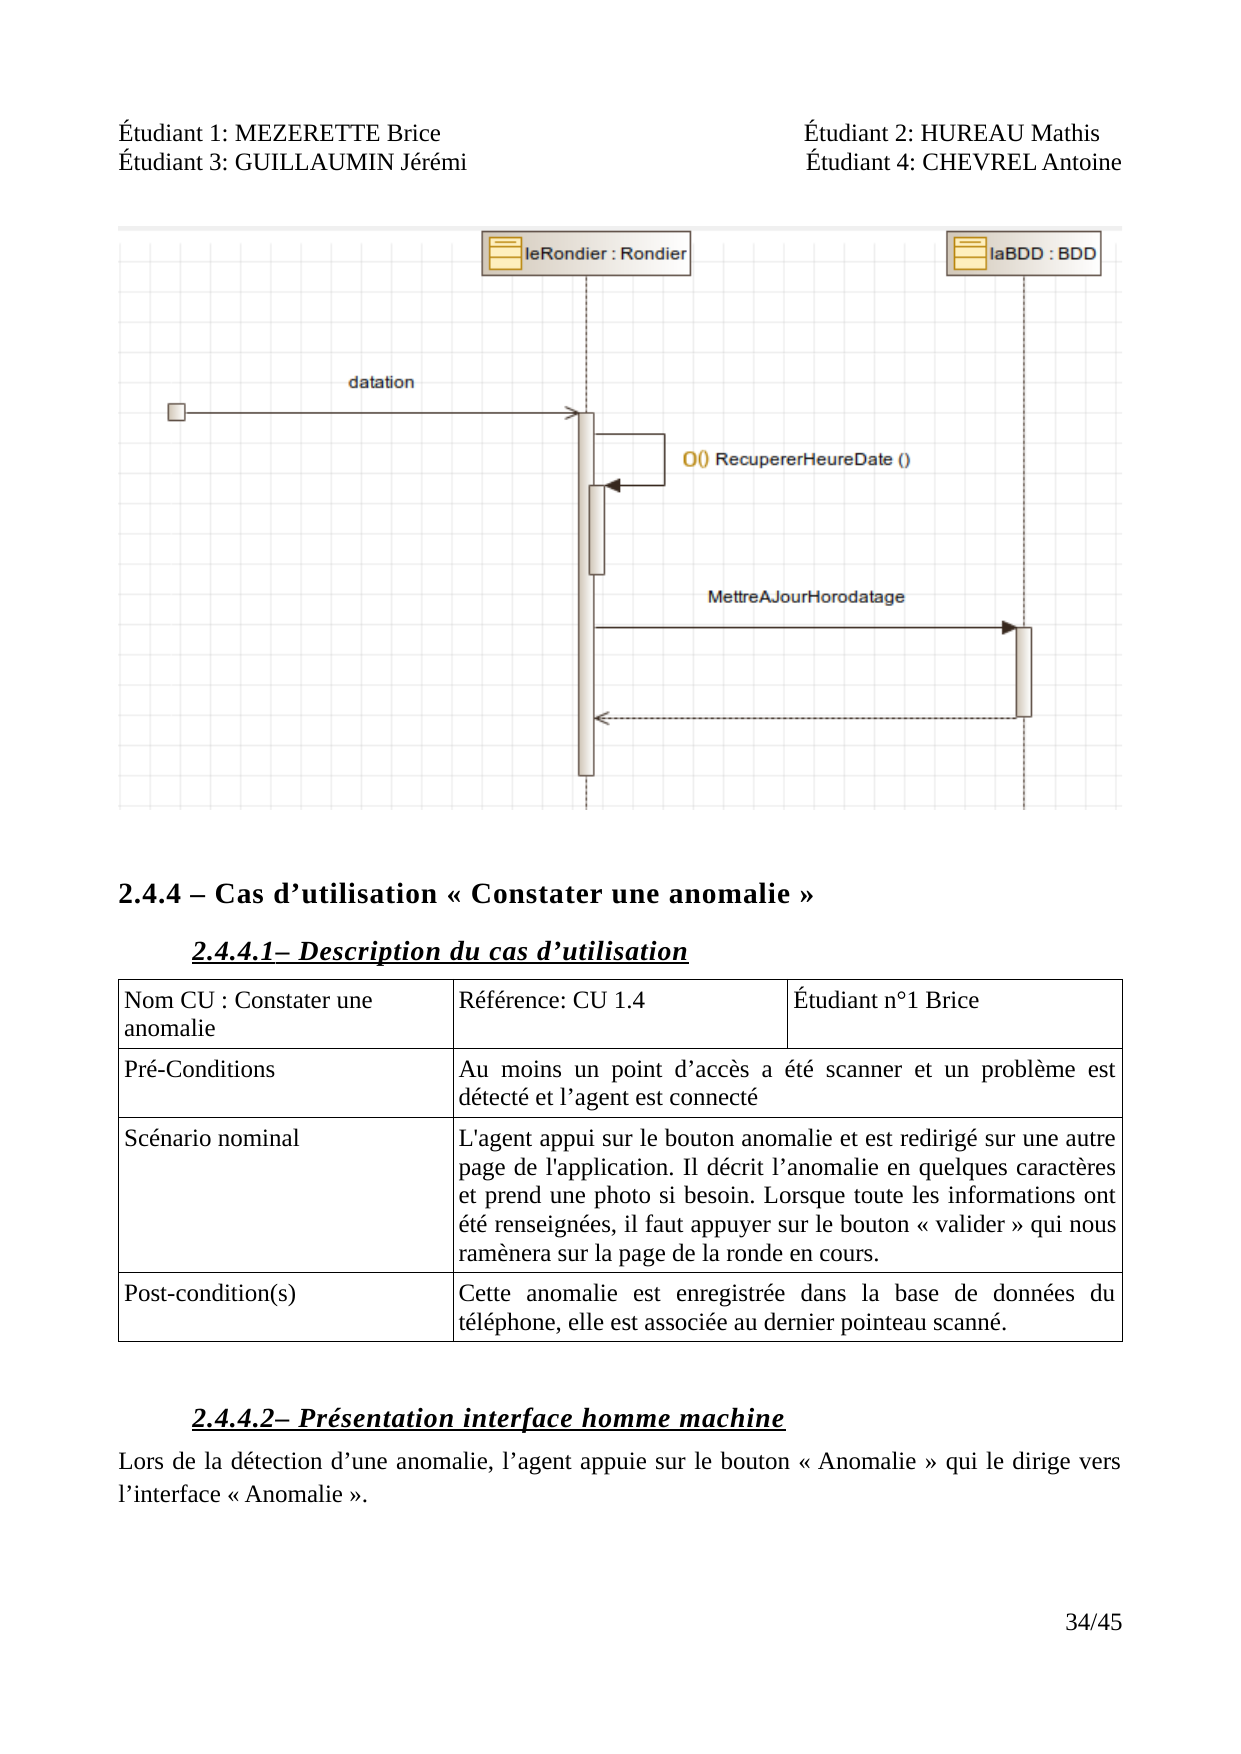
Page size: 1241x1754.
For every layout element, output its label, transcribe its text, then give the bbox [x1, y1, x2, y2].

table_cell L'agent appui sur le bouton anomalie et est redirigé sur une autre page de l'application. Il décrit l’anomalie en quelques caractères et prend une photo si besoin. Lorsque toute les informations ont été renseignées, il faut appuyer sur le bouton « valider » qui nous ramènera sur la page de la ronde en cours. [454, 1118, 1122, 1272]
table_cell Au moins un point d’accès a été scanner et un problème est détecté et l’agent est connecté [454, 1049, 1122, 1117]
table_cell Pré-Conditions [119, 1049, 453, 1117]
text Lors de la détection d’une anomalie, l’agent appuie sur le bouton « Anomalie » qui le dirige vers l’interface « Anomalie ». [118, 1446, 1122, 1508]
subtitle 2.4.4.2– Présentation interface homme machine [118, 1402, 1122, 1434]
table_header Référence: CU 1.4 [454, 980, 787, 1048]
subtitle 2.4.4.1– Description du cas d’utilisation [118, 934, 1122, 966]
picture [118, 226, 1123, 810]
subtitle 2.4.4 – Cas d’utilisation « Constater une anomalie » [118, 876, 1122, 909]
table_header Étudiant n°1 Brice [788, 980, 1122, 1048]
table_cell Post-condition(s) [119, 1273, 453, 1341]
table_header Nom CU : Constater une anomalie [119, 980, 453, 1048]
table_cell Cette anomalie est enregistrée dans la base de données du téléphone, elle est associée au dernier pointeau scanné. [454, 1273, 1122, 1341]
table_cell Scénario nominal [119, 1118, 453, 1272]
